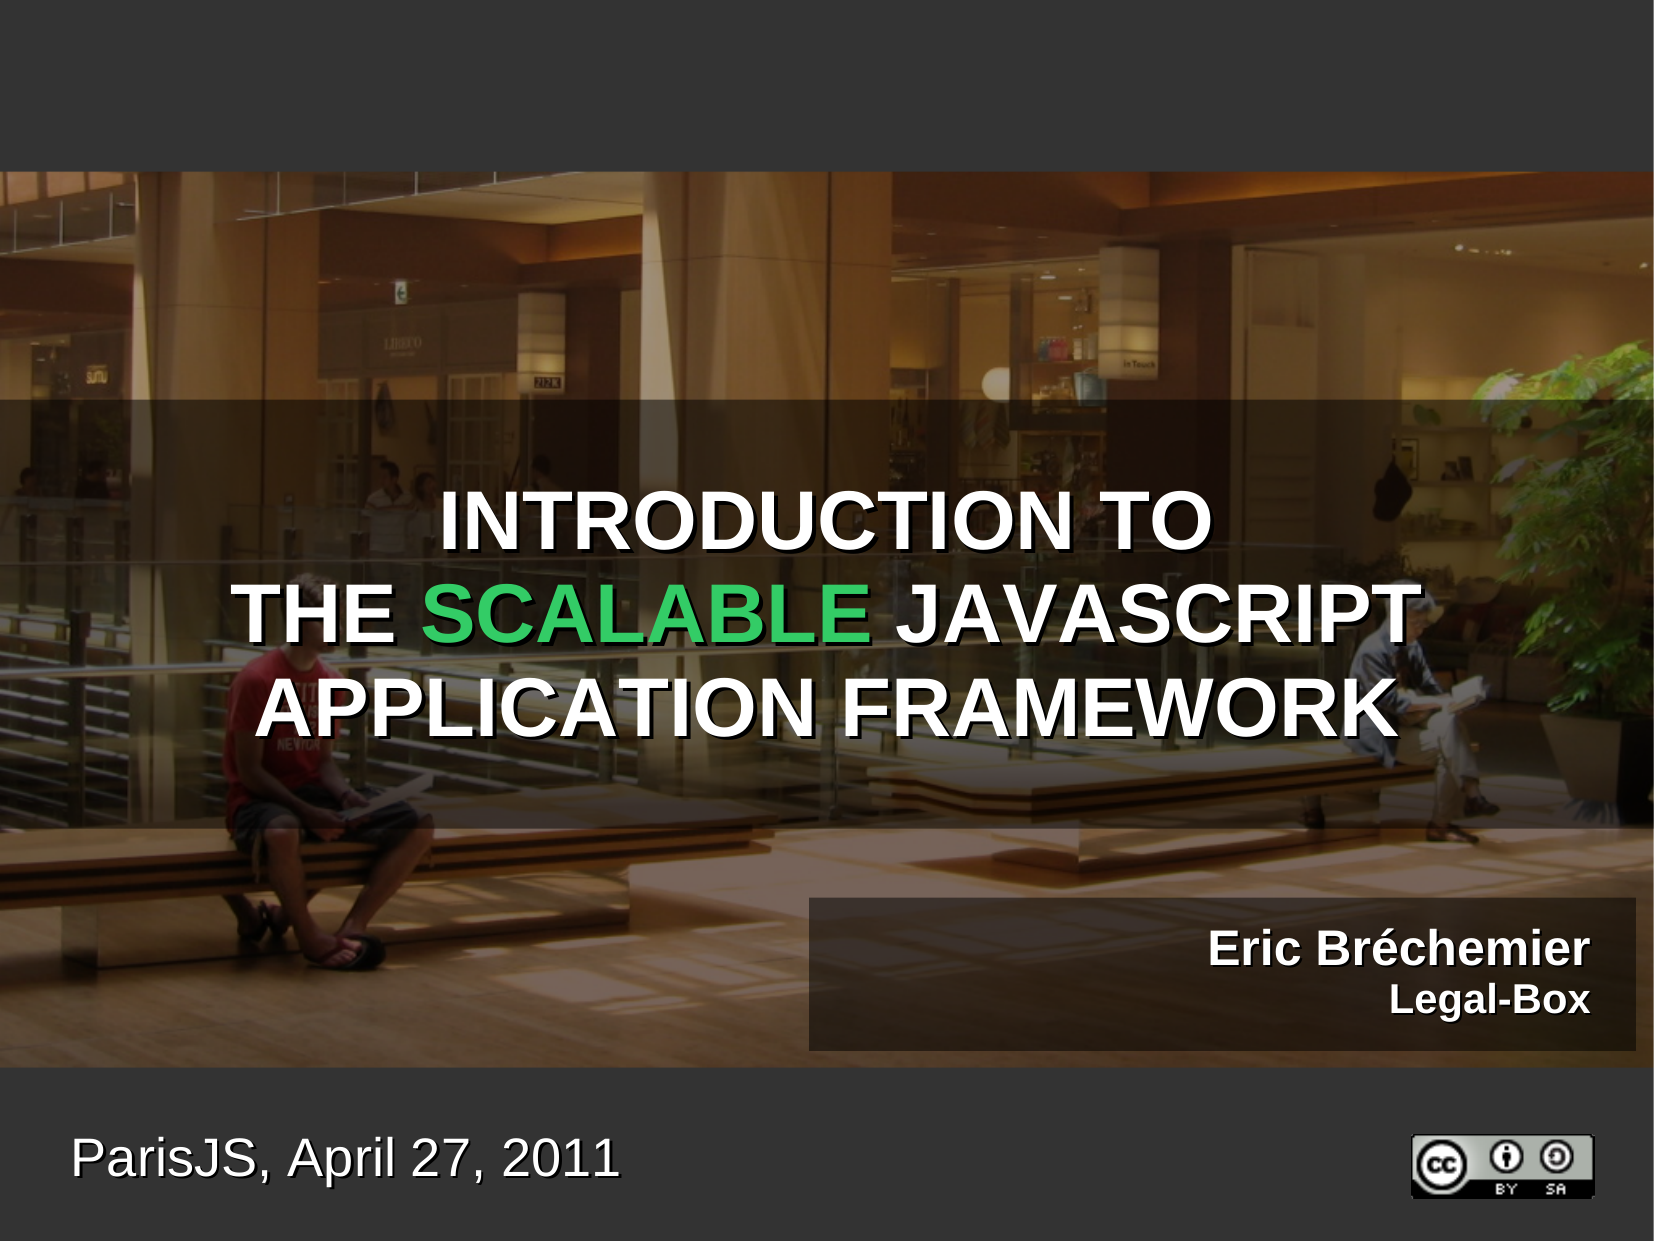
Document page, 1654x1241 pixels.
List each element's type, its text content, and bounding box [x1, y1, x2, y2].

subtitle ParisJS, April 27, 2011 [70, 1068, 1548, 1241]
title INTRODUCTION TO THE SCALABLE JAVASCRIPT APPLICATION FRAMEWORK [0, 399, 1654, 829]
picture [0, 0, 1654, 399]
picture [0, 829, 1654, 1241]
